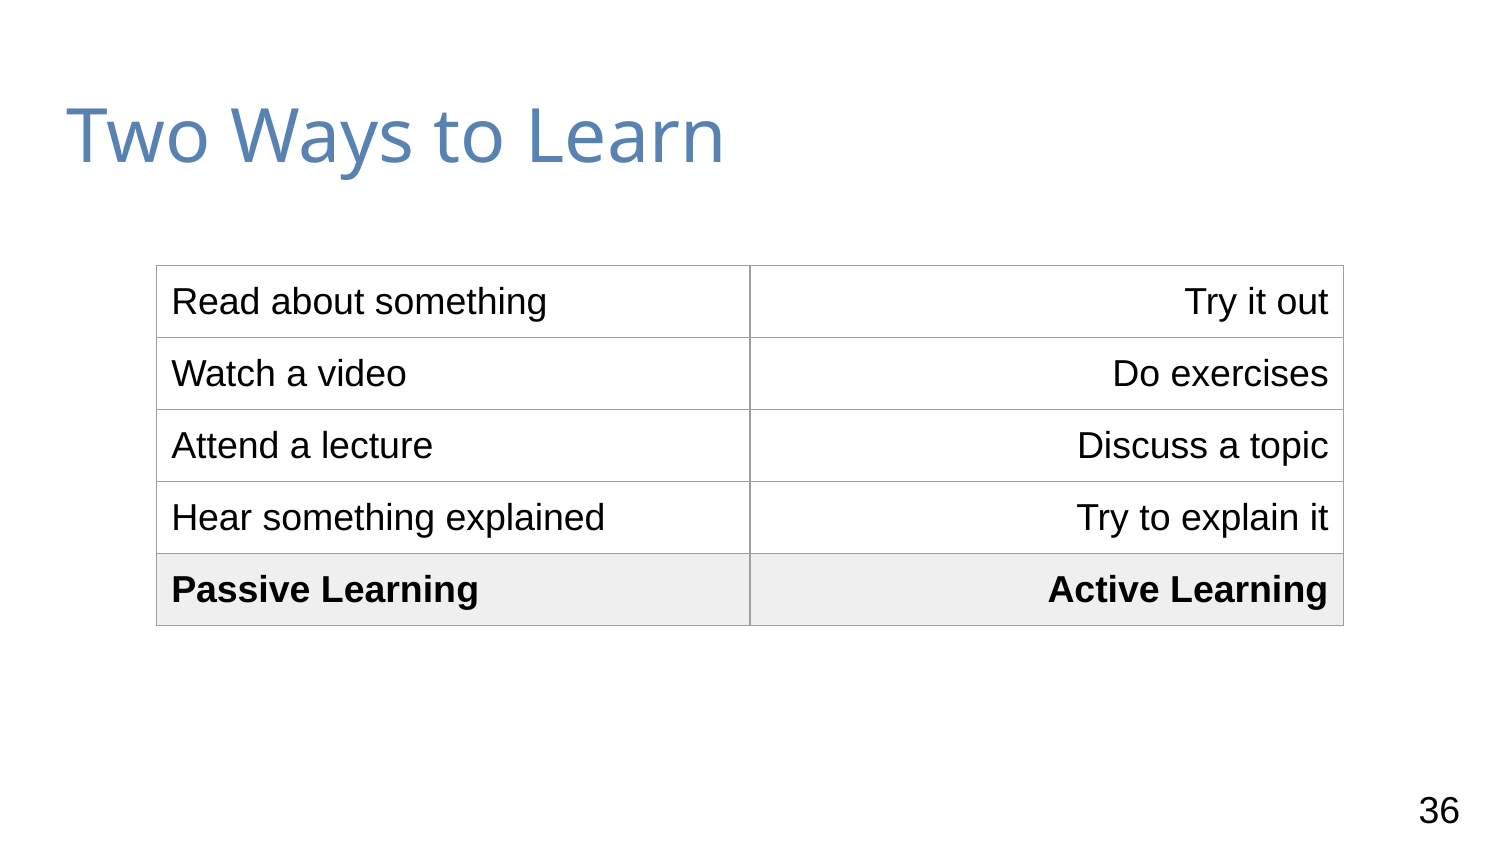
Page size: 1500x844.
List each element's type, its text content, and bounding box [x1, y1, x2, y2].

table_cell Attend a lecture [157, 410, 749, 481]
table_cell Try to explain it [751, 482, 1343, 553]
table_cell Watch a video [157, 338, 749, 409]
table_cell Passive Learning [157, 554, 749, 625]
table_cell Active Learning [751, 554, 1343, 625]
table_cell Do exercises [751, 338, 1343, 409]
table_header Try it out [751, 266, 1343, 337]
table_cell Hear something explained [157, 482, 749, 553]
title Two Ways to Learn [51, 72, 1449, 189]
table_cell Discuss a topic [751, 410, 1343, 481]
table_header Read about something [157, 266, 749, 337]
